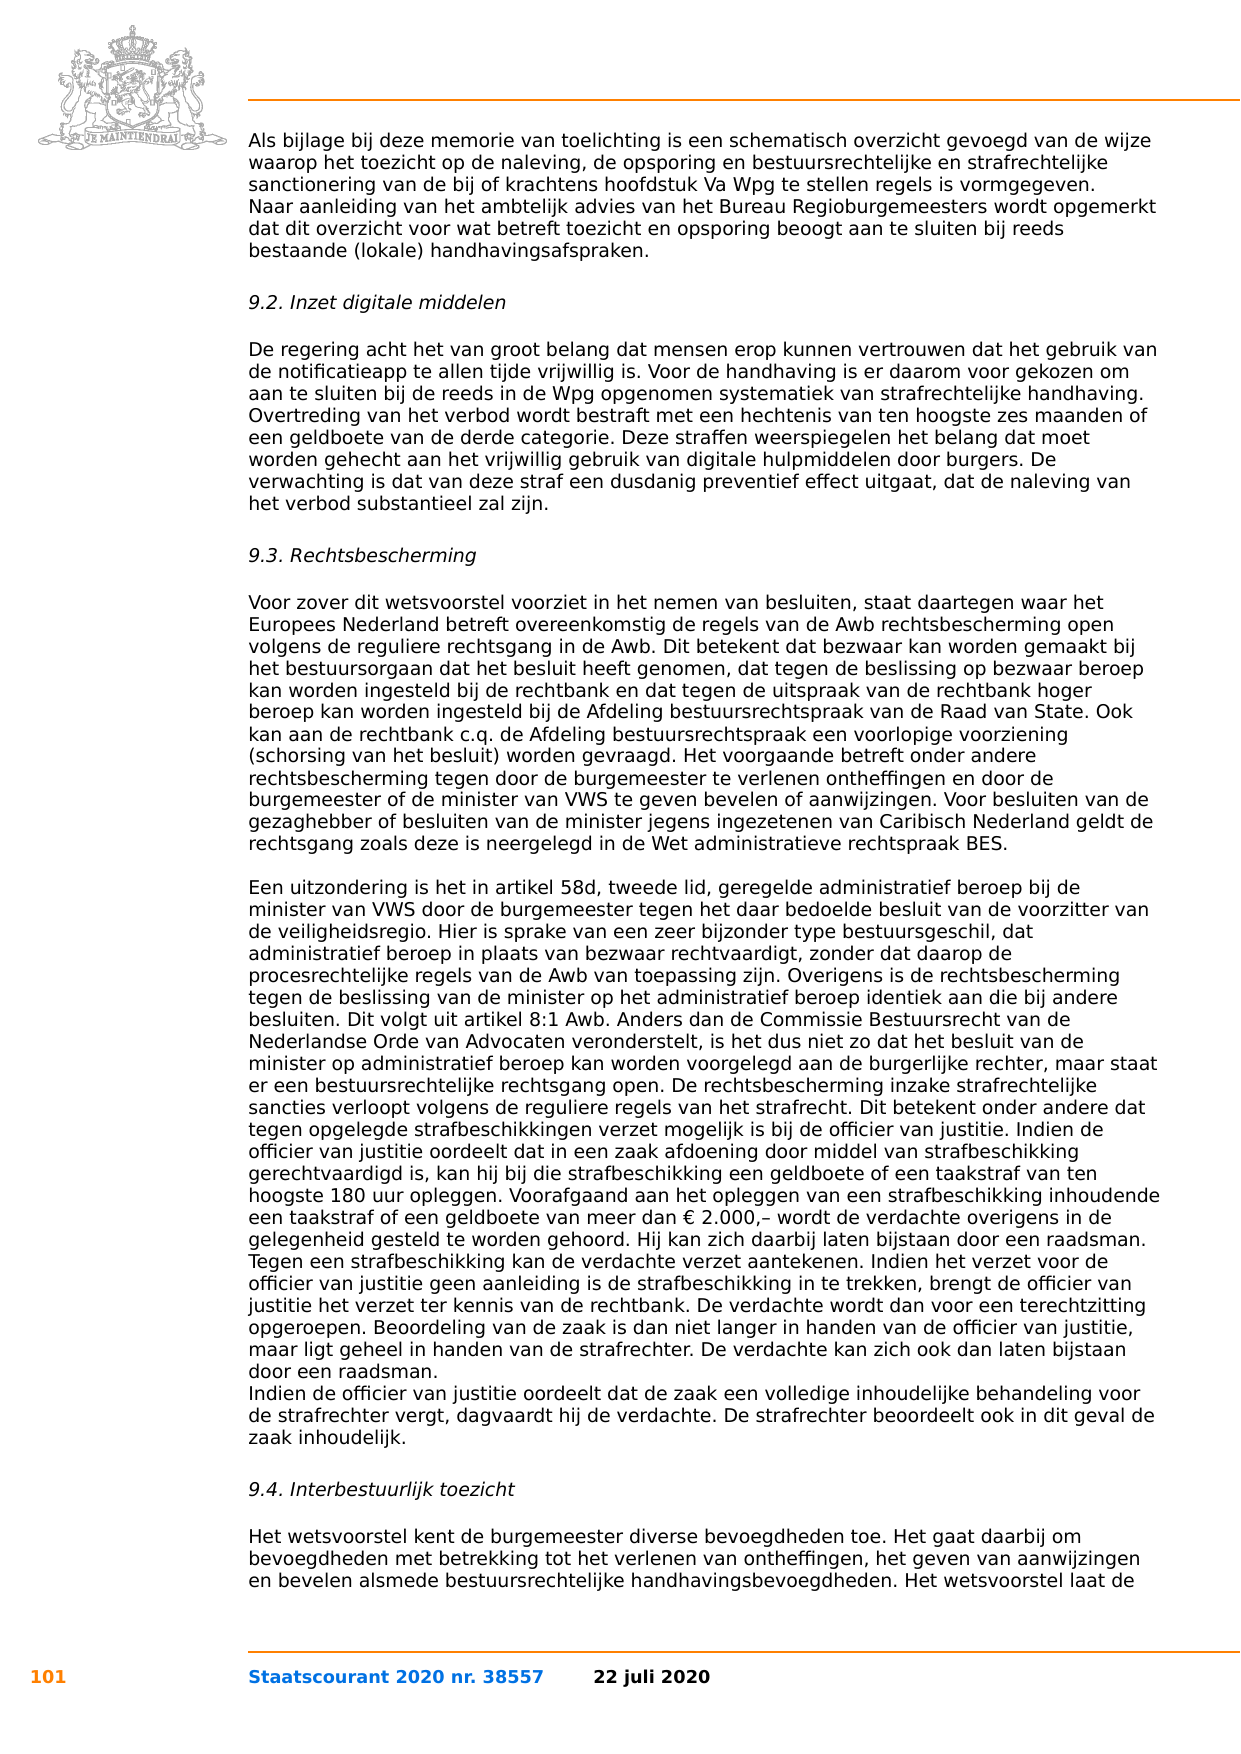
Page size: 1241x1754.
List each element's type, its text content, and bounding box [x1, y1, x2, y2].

text Voor zover dit wetsvoorstel voorziet in het nemen van besluiten, staat daartegen waar het Europees Nederland betreft overeenkomstig de regels van de Awb rechtsbescherming open volgens de reguliere rechtsgang in de Awb. Dit betekent dat bezwaar kan worden gemaakt bij het bestuursorgaan dat het besluit heeft genomen, dat tegen de beslissing op bezwaar beroep kan worden ingesteld bij de rechtbank en dat tegen de uitspraak van de rechtbank hoger beroep kan worden ingesteld bij de Afdeling bestuursrechtspraak van de Raad van State. Ook kan aan de rechtbank c.q. de Afdeling bestuursrechtspraak een voorlopige voorziening (schorsing van het besluit) worden gevraagd. Het voorgaande betreft onder andere rechtsbescherming tegen door de burgemeester te verlenen ontheffingen en door de burgemeester of de minister van VWS te geven bevelen of aanwijzingen. Voor besluiten van de gezaghebber of besluiten van de minister jegens ingezetenen van Caribisch Nederland geldt de rechtsgang zoals deze is neergelegd in de Wet administratieve rechtspraak BES. [248, 592, 1163, 855]
text Indien de officier van justitie oordeelt dat de zaak een volledige inhoudelijke behandeling voor de strafrechter vergt, dagvaardt hij de verdachte. De strafrechter beoordeelt ook in dit geval de zaak inhoudelijk. [248, 1383, 1163, 1449]
text Een uitzondering is het in artikel 58d, tweede lid, geregelde administratief beroep bij de minister van VWS door de burgemeester tegen het daar bedoelde besluit van de voorzitter van de veiligheidsregio. Hier is sprake van een zeer bijzonder type bestuursgeschil, dat administratief beroep in plaats van bezwaar rechtvaardigt, zonder dat daarop de procesrechtelijke regels van de Awb van toepassing zijn. Overigens is de rechtsbescherming tegen de beslissing van de minister op het administratief beroep identiek aan die bij andere besluiten. Dit volgt uit artikel 8:1 Awb. Anders dan de Commissie Bestuursrecht van de Nederlandse Orde van Advocaten veronderstelt, is het dus niet zo dat het besluit van de minister op administratief beroep kan worden voorgelegd aan de burgerlijke rechter, maar staat er een bestuursrechtelijke rechtsgang open. De rechtsbescherming inzake strafrechtelijke sancties verloopt volgens de reguliere regels van het strafrecht. Dit betekent onder andere dat tegen opgelegde strafbeschikkingen verzet mogelijk is bij de officier van justitie. Indien de officier van justitie oordeelt dat in een zaak afdoening door middel van strafbeschikking gerechtvaardigd is, kan hij bij die strafbeschikking een geldboete of een taakstraf van ten hoogste 180 uur opleggen. Voorafgaand aan het opleggen van een strafbeschikking inhoudende een taakstraf of een geldboete van meer dan € 2.000,– wordt de verdachte overigens in de gelegenheid gesteld te worden gehoord. Hij kan zich daarbij laten bijstaan door een raadsman. Tegen een strafbeschikking kan de verdachte verzet aantekenen. Indien het verzet voor de officier van justitie geen aanleiding is de strafbeschikking in te trekken, brengt de officier van justitie het verzet ter kennis van de rechtbank. De verdachte wordt dan voor een terechtzitting opgeroepen. Beoordeling van de zaak is dan niet langer in handen van de officier van justitie, maar ligt geheel in handen van de strafrechter. De verdachte kan zich ook dan laten bijstaan door een raadsman. [248, 877, 1163, 1383]
text Naar aanleiding van het ambtelijk advies van het Bureau Regioburgemeesters wordt opgemerkt dat dit overzicht voor wat betreft toezicht en opsporing beoogt aan te sluiten bij reeds bestaande (lokale) handhavingsafspraken. [248, 196, 1163, 262]
text De regering acht het van groot belang dat mensen erop kunnen vertrouwen dat het gebruik van de notificatieapp te allen tijde vrijwillig is. Voor de handhaving is er daarom voor gekozen om aan te sluiten bij de reeds in de Wpg opgenomen systematiek van strafrechtelijke handhaving. Overtreding van het verbod wordt bestraft met een hechtenis van ten hoogste zes maanden of een geldboete van de derde categorie. Deze straffen weerspiegelen het belang dat moet worden gehecht aan het vrijwillig gebruik van digitale hulpmiddelen door burgers. De verwachting is dat van deze straf een dusdanig preventief effect uitgaat, dat de naleving van het verbod substantieel zal zijn. [248, 339, 1163, 514]
subtitle 9.3. Rechtsbescherming [248, 544, 1163, 567]
subtitle 9.4. Interbestuurlijk toezicht [248, 1479, 1163, 1501]
picture [38, 25, 227, 150]
subtitle 9.2. Inzet digitale middelen [248, 292, 1163, 314]
text Het wetsvoorstel kent de burgemeester diverse bevoegdheden toe. Het gaat daarbij om bevoegdheden met betrekking tot het verlenen van ontheffingen, het geven van aanwijzingen en bevelen alsmede bestuursrechtelijke handhavingsbevoegdheden. Het wetsvoorstel laat de [248, 1526, 1163, 1592]
text Als bijlage bij deze memorie van toelichting is een schematisch overzicht gevoegd van de wijze waarop het toezicht op de naleving, de opsporing en bestuursrechtelijke en strafrechtelijke sanctionering van de bij of krachtens hoofdstuk Va Wpg te stellen regels is vormgegeven. [248, 130, 1163, 196]
